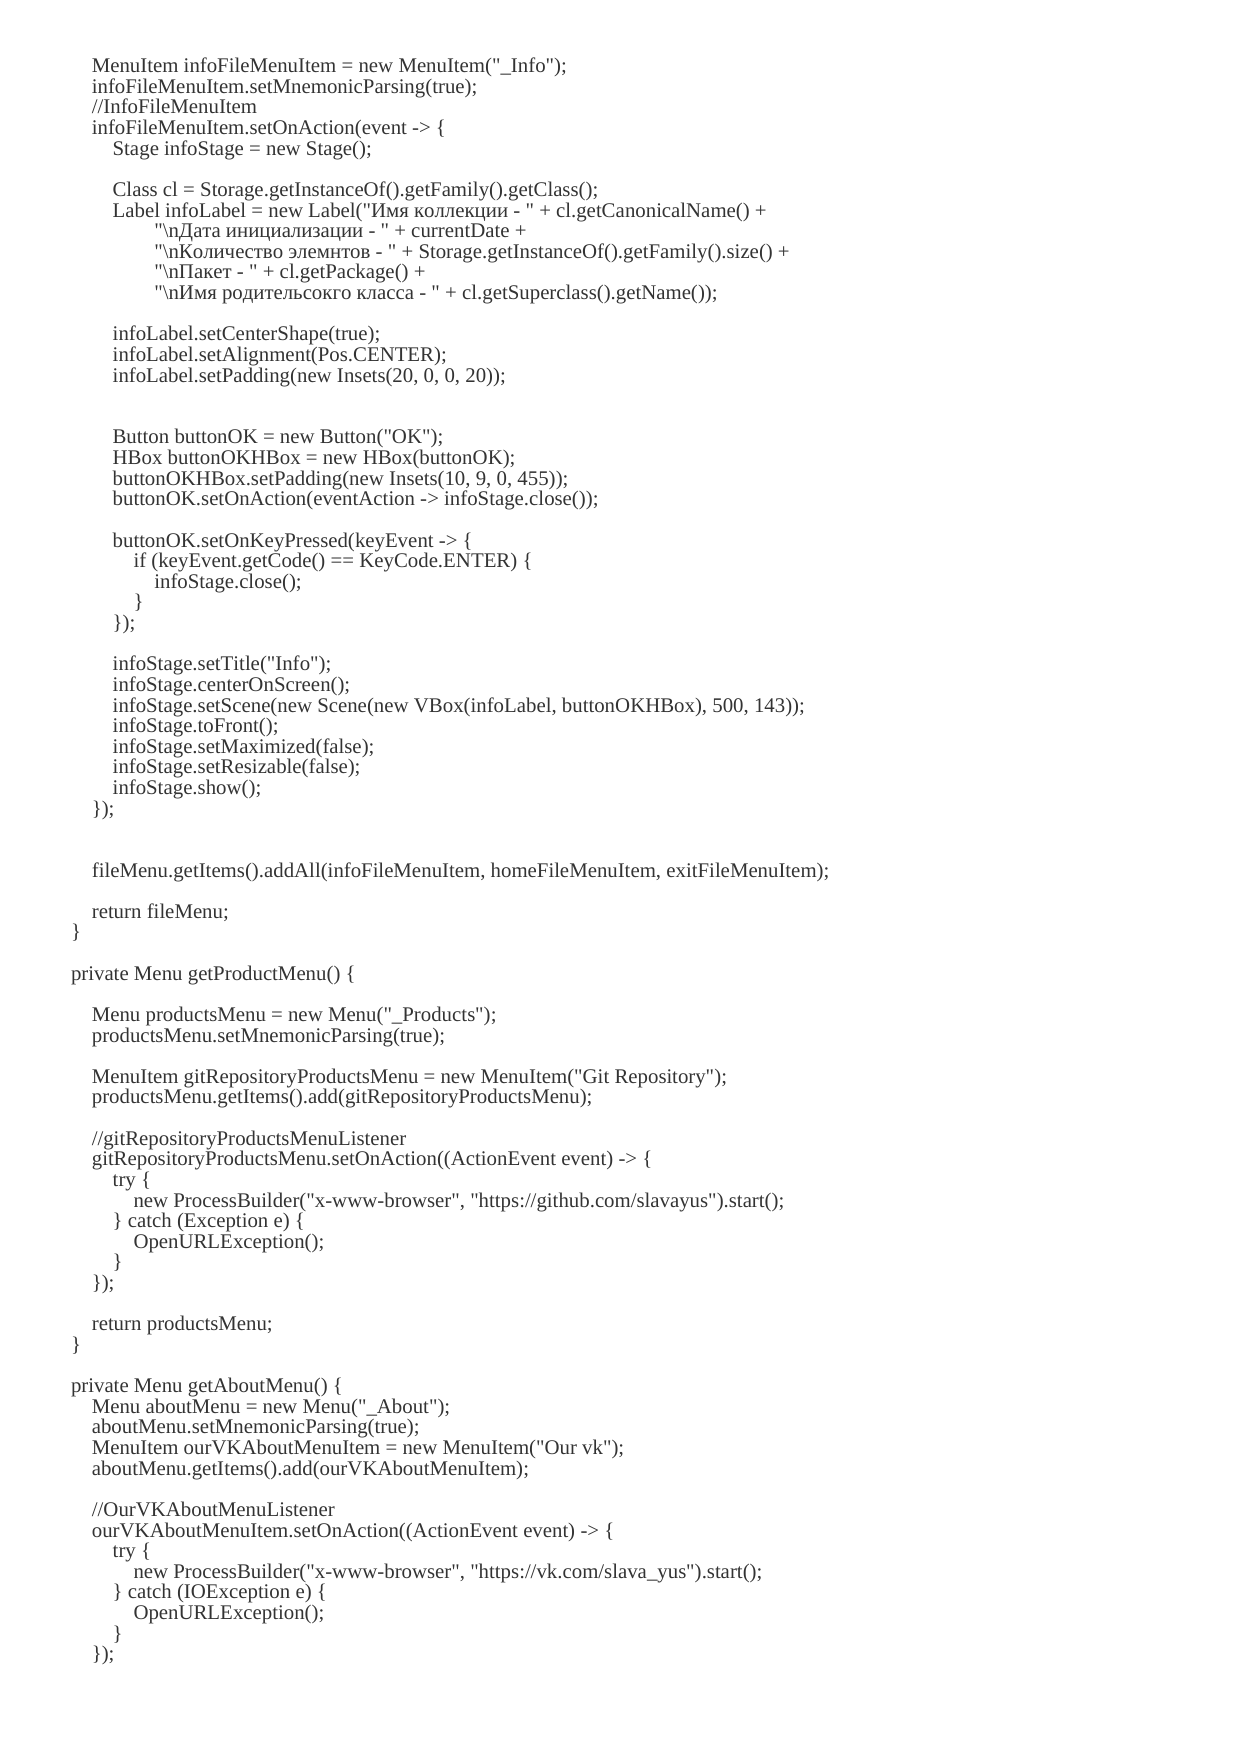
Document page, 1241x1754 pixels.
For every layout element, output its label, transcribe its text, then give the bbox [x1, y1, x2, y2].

text aboutMenu.setMnemonicParsing(true); [50, 1417, 1202, 1438]
text Stage infoStage = new Stage(); [50, 139, 1202, 159]
text }); [50, 799, 1202, 819]
text }); [50, 1644, 1202, 1665]
text infoStage.setScene(new Scene(new VBox(infoLabel, buttonOKHBox), 500, 143)); [50, 696, 1202, 716]
text OpenURLException(); [50, 1603, 1202, 1624]
text "\nИмя родительсокго класса - " + cl.getSuperclass().getName()); [50, 283, 1202, 304]
text } catch (Exception e) { [50, 1211, 1202, 1232]
text //InfoFileMenuItem [50, 97, 1202, 118]
text infoLabel.setAlignment(Pos.CENTER); [50, 345, 1202, 366]
text Menu aboutMenu = new Menu("_About"); [50, 1397, 1202, 1417]
text try { [50, 1541, 1202, 1562]
text } [50, 1624, 1202, 1644]
text buttonOK.setOnKeyPressed(keyEvent -> { [50, 531, 1202, 551]
text HBox buttonOKHBox = new HBox(buttonOK); [50, 448, 1202, 469]
text OpenURLException(); [50, 1232, 1202, 1252]
text productsMenu.setMnemonicParsing(true); [50, 1026, 1202, 1046]
text infoLabel.setPadding(new Insets(20, 0, 0, 20)); [50, 366, 1202, 386]
text Menu productsMenu = new Menu("_Products"); [50, 1005, 1202, 1026]
text } [50, 922, 1202, 943]
text //gitRepositoryProductsMenuListener [50, 1129, 1202, 1149]
text Label infoLabel = new Label("Имя коллекции - " + cl.getCanonicalName() + [50, 201, 1202, 221]
text new ProcessBuilder("x-www-browser", "https://vk.com/slava_yus").start(); [50, 1562, 1202, 1582]
text buttonOKHBox.setPadding(new Insets(10, 9, 0, 455)); [50, 469, 1202, 489]
text Button buttonOK = new Button("OK"); [50, 427, 1202, 448]
text } [50, 1252, 1202, 1273]
text fileMenu.getItems().addAll(infoFileMenuItem, homeFileMenuItem, exitFileMenuItem); [50, 861, 1202, 881]
text productsMenu.getItems().add(gitRepositoryProductsMenu); [50, 1087, 1202, 1108]
text infoFileMenuItem.setMnemonicParsing(true); [50, 77, 1202, 97]
text private Menu getProductMenu() { [50, 964, 1202, 984]
text infoStage.close(); [50, 572, 1202, 592]
text } catch (IOException e) { [50, 1582, 1202, 1603]
text Class cl = Storage.getInstanceOf().getFamily().getClass(); [50, 180, 1202, 201]
text aboutMenu.getItems().add(ourVKAboutMenuItem); [50, 1459, 1202, 1479]
text } [50, 1335, 1202, 1356]
text infoStage.setResizable(false); [50, 757, 1202, 778]
text } [50, 592, 1202, 613]
text new ProcessBuilder("x-www-browser", "https://github.com/slavayus").start(); [50, 1191, 1202, 1211]
text "\nПакет - " + cl.getPackage() + [50, 262, 1202, 283]
text private Menu getAboutMenu() { [50, 1376, 1202, 1397]
text if (keyEvent.getCode() == KeyCode.ENTER) { [50, 551, 1202, 572]
text }); [50, 613, 1202, 634]
text MenuItem infoFileMenuItem = new MenuItem("_Info"); [50, 56, 1202, 77]
text infoStage.show(); [50, 778, 1202, 799]
text try { [50, 1170, 1202, 1191]
text }); [50, 1273, 1202, 1294]
text infoStage.centerOnScreen(); [50, 675, 1202, 696]
text return productsMenu; [50, 1314, 1202, 1335]
text infoStage.toFront(); [50, 716, 1202, 737]
text //OurVKAboutMenuListener [50, 1500, 1202, 1521]
text ourVKAboutMenuItem.setOnAction((ActionEvent event) -> { [50, 1521, 1202, 1541]
text MenuItem ourVKAboutMenuItem = new MenuItem("Our vk"); [50, 1438, 1202, 1459]
text infoFileMenuItem.setOnAction(event -> { [50, 118, 1202, 139]
text buttonOK.setOnAction(eventAction -> infoStage.close()); [50, 489, 1202, 510]
text "\nДата инициализации - " + currentDate + [50, 221, 1202, 242]
text MenuItem gitRepositoryProductsMenu = new MenuItem("Git Repository"); [50, 1067, 1202, 1087]
text gitRepositoryProductsMenu.setOnAction((ActionEvent event) -> { [50, 1149, 1202, 1170]
text "\nКоличество элемнтов - " + Storage.getInstanceOf().getFamily().size() + [50, 242, 1202, 262]
text infoStage.setMaximized(false); [50, 737, 1202, 757]
text infoLabel.setCenterShape(true); [50, 324, 1202, 345]
text return fileMenu; [50, 902, 1202, 922]
text infoStage.setTitle("Info"); [50, 654, 1202, 675]
